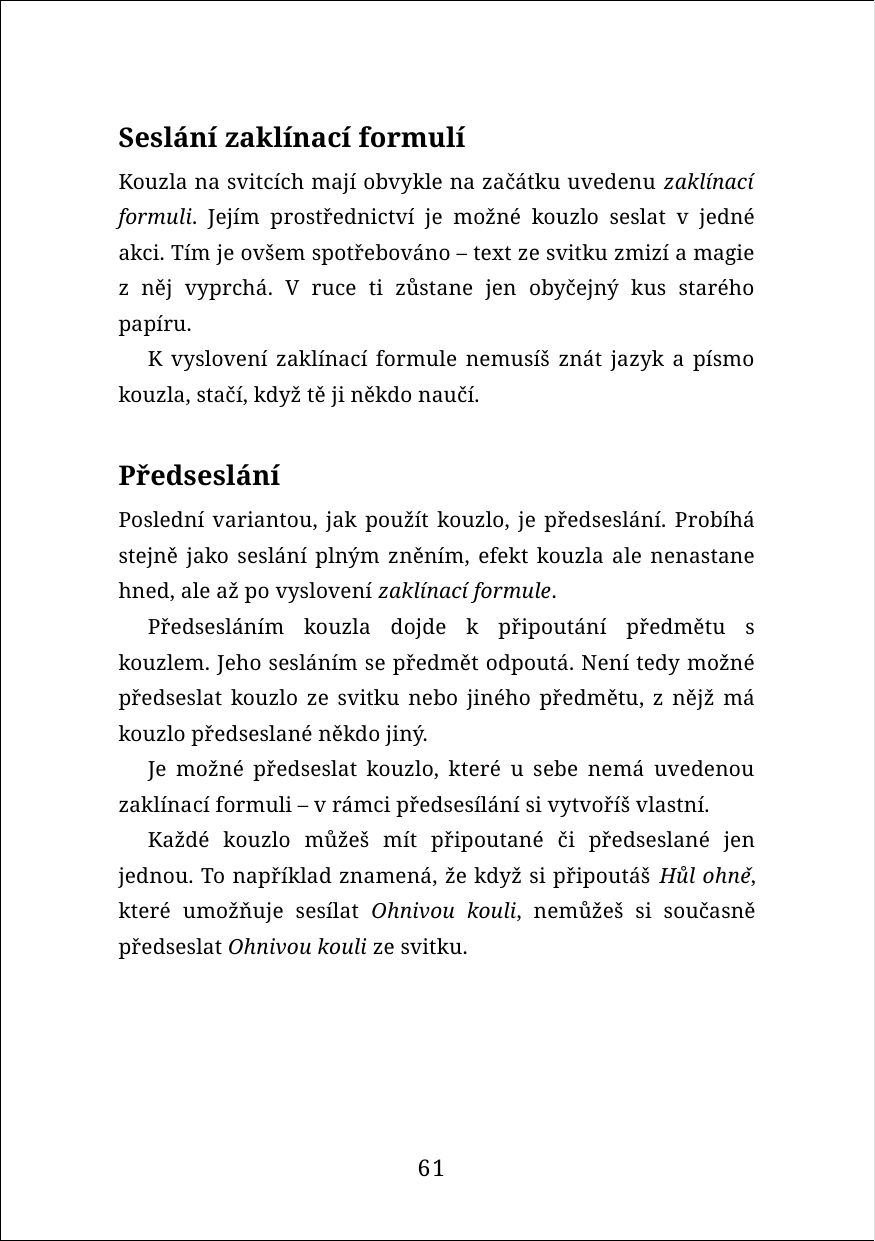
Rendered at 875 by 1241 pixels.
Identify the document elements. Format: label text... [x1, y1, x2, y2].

text Kouzla na svitcích mají obvykle na začátku uvedenu zaklínací formuli. Jejím prostřednictví je možné kouzlo seslat v jedné akci. Tím je ovšem spotřebováno – text ze svitku zmizí a magie z něj vyprchá. V ruce ti zůstane jen obyčejný kus starého papíru. K vyslovení zaklínací formule nemusíš znát jazyk a písmo kouzla, stačí, když tě ji někdo naučí. [118, 167, 756, 408]
text Poslední variantou, jak použít kouzlo, je předseslání. Probíhá stejně jako seslání plným zněním, efekt kouzla ale nenastane hned, ale až po vyslovení zaklínací formule. Předsesláním kouzla dojde k připoutání předmětu s kouzlem. Jeho sesláním se předmět odpoutá. Není tedy možné předseslat kouzlo ze svitku nebo jiného předmětu, z nějž má kouzlo předseslané někdo jiný. Je možné předseslat kouzlo, které u sebe nemá uvedenou zaklínací formuli – v rámci předsesílání si vytvoříš vlastní. Každé kouzlo můžeš mít připoutané či předseslané jen jednou. To například znamená, že když si připoutáš Hůl ohně, které umožňuje sesílat Ohnivou kouli, nemůžeš si současně předseslat Ohnivou kouli ze svitku. [118, 506, 756, 960]
subtitle Předseslání [118, 457, 756, 494]
subtitle Seslání zaklínací formulí [118, 118, 756, 155]
